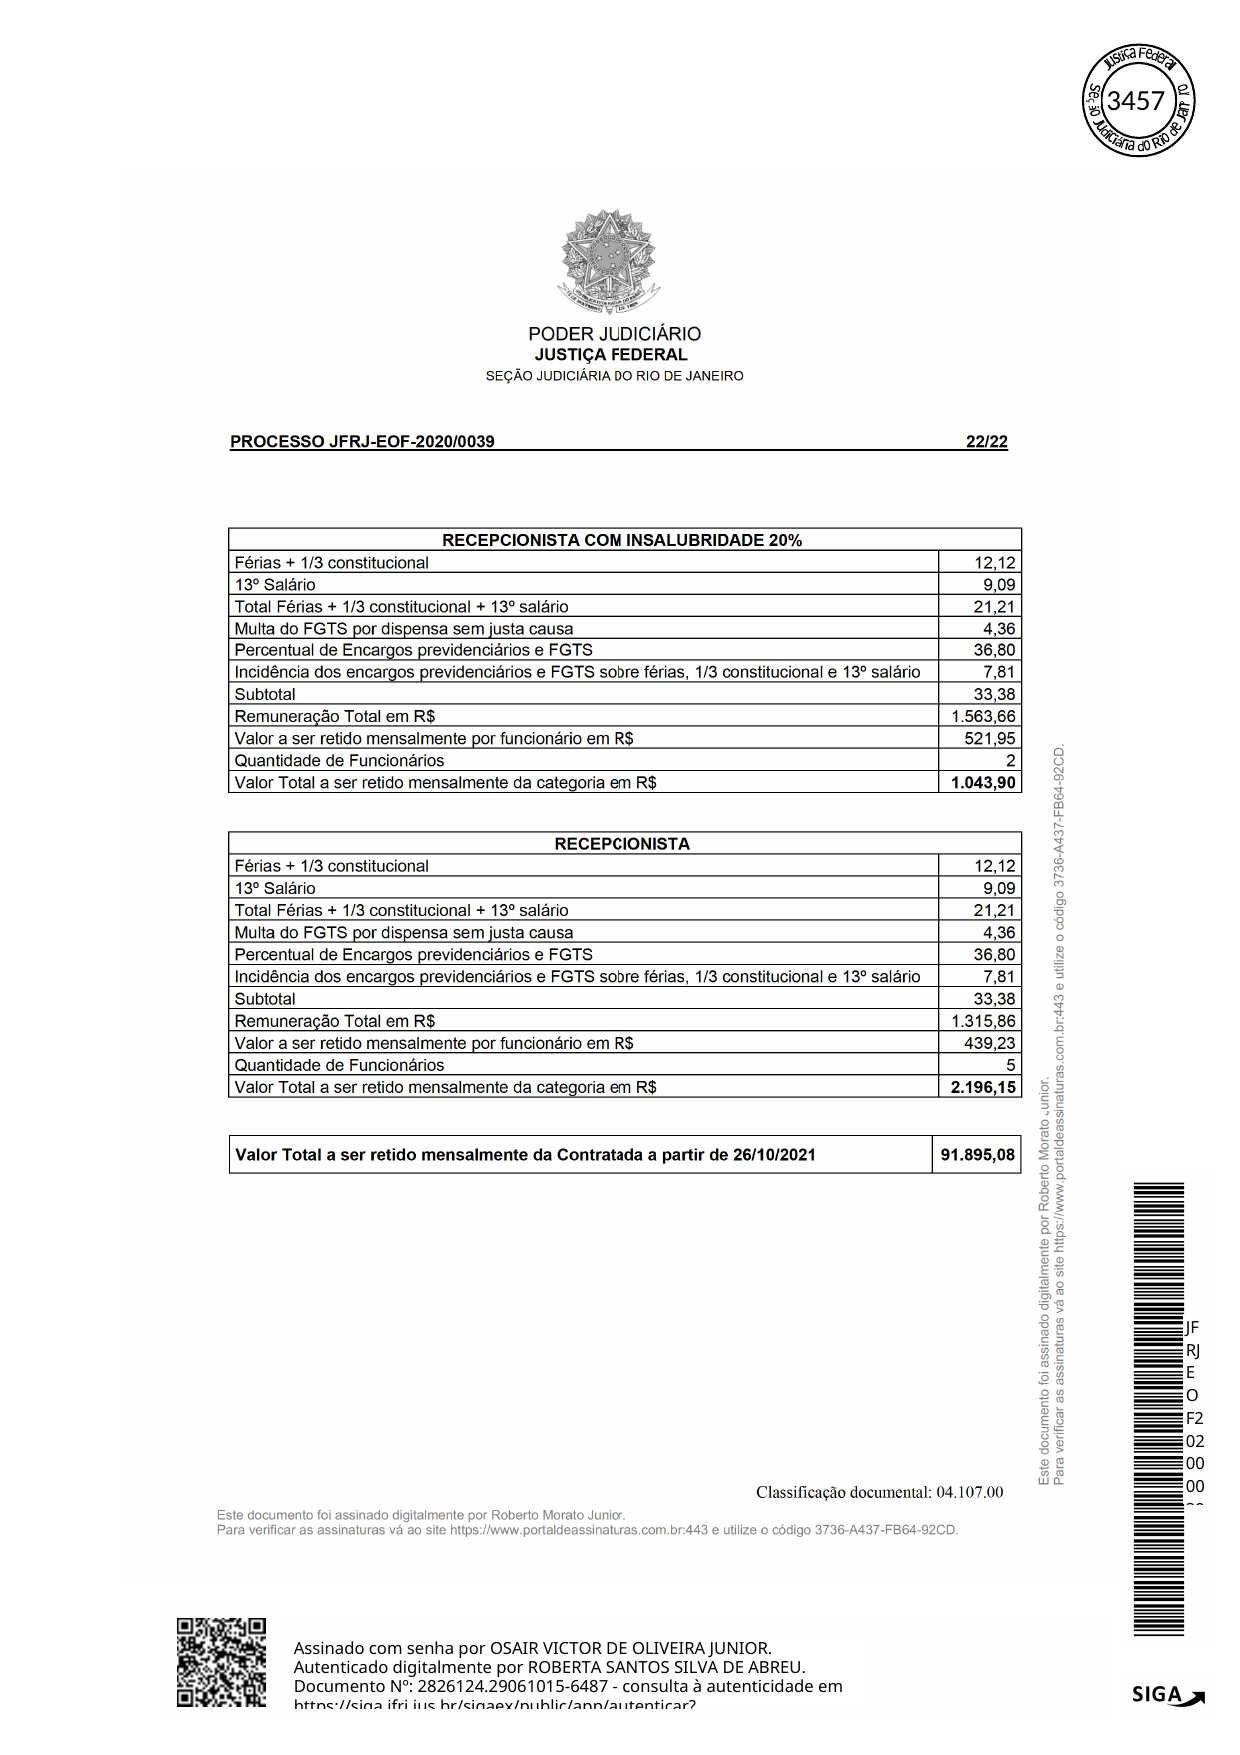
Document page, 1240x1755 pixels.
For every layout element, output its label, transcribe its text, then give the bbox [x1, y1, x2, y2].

text JFRJEOF202000039V07 [1186, 1316, 1206, 1504]
text e [1179, 97, 1193, 105]
text ç [1085, 98, 1099, 106]
